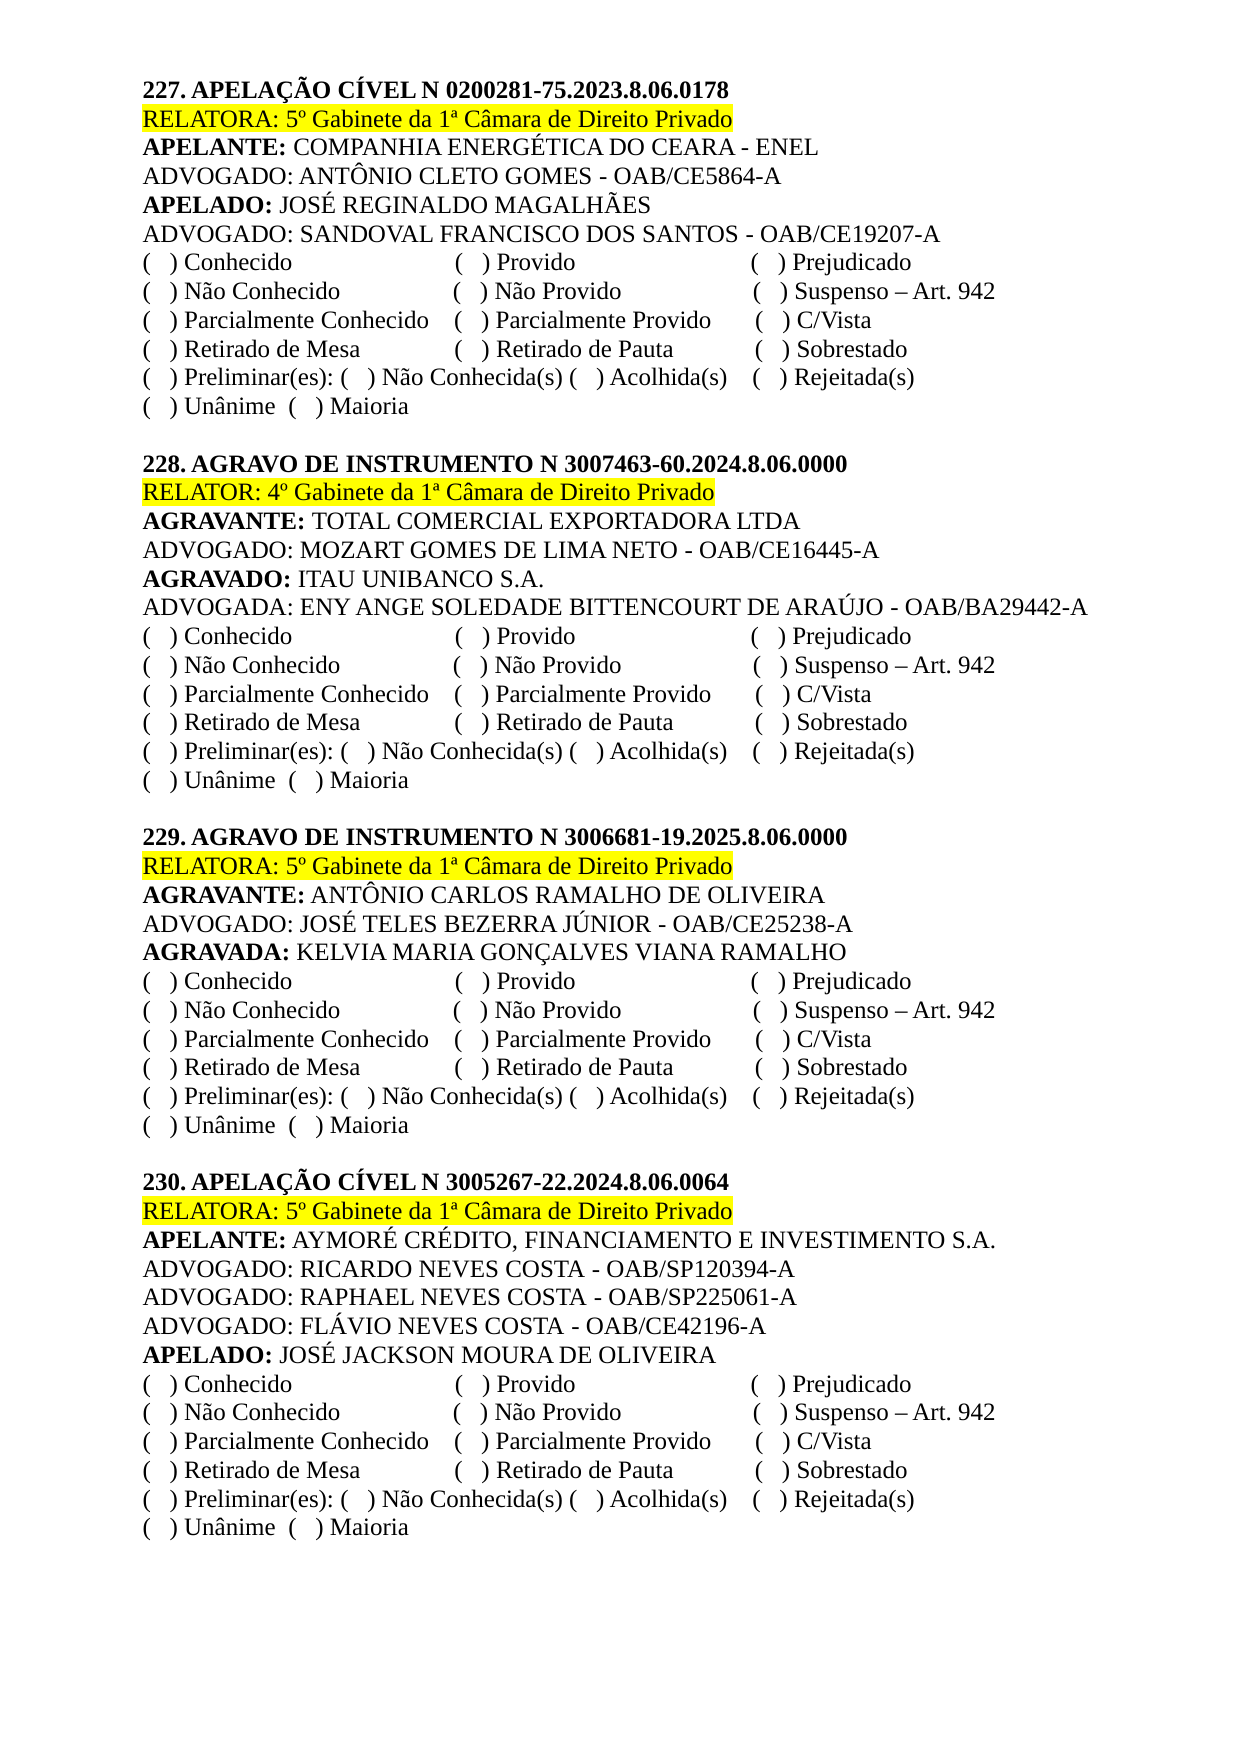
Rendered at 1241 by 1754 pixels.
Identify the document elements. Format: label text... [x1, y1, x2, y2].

text ( ) Preliminar(es): ( ) Não Conhecida(s) ( ) Acolhida(s) ( ) Rejeitada(s) [142, 1484, 1141, 1512]
text ( ) Unânime ( ) Maioria [142, 1512, 1141, 1599]
text ( ) Retirado de Mesa ( ) Retirado de Pauta ( ) Sobrestado [142, 1455, 1141, 1484]
text 227. APELAÇÃO CÍVEL N 0200281-75.2023.8.06.0178 RELATORA: 5º Gabinete da 1ª Câmara de Direito Privado APELANTE: COMPANHIA ENERGÉTICA DO CEARA - ENEL ADVOGADO: ANTÔNIO CLETO GOMES - OAB/CE5864-A APELADO: JOSÉ REGINALDO MAGALHÃES ADVOGADO: SANDOVAL FRANCISCO DOS SANTOS - OAB/CE19207-A ( ) Conhecido ( ) Provido ( ) Prejudicado [142, 75, 1141, 276]
text ( ) Unânime ( ) Maioria 229. AGRAVO DE INSTRUMENTO N 3006681-19.2025.8.06.0000 RELATORA: 5º Gabinete da 1ª Câmara de Direito Privado AGRAVANTE: ANTÔNIO CARLOS RAMALHO DE OLIVEIRA ADVOGADO: JOSÉ TELES BEZERRA JÚNIOR - OAB/CE25238-A AGRAVADA: KELVIA MARIA GONÇALVES VIANA RAMALHO ( ) Conhecido ( ) Provido ( ) Prejudicado [142, 765, 1141, 995]
text ( ) Unânime ( ) Maioria 230. APELAÇÃO CÍVEL N 3005267-22.2024.8.06.0064 RELATORA: 5º Gabinete da 1ª Câmara de Direito Privado APELANTE: AYMORÉ CRÉDITO, FINANCIAMENTO E INVESTIMENTO S.A. ADVOGADO: RICARDO NEVES COSTA - OAB/SP120394-A ADVOGADO: RAPHAEL NEVES COSTA - OAB/SP225061-A ADVOGADO: FLÁVIO NEVES COSTA - OAB/CE42196-A APELADO: JOSÉ JACKSON MOURA DE OLIVEIRA ( ) Conhecido ( ) Provido ( ) Prejudicado [142, 1110, 1141, 1397]
text ( ) Parcialmente Conhecido ( ) Parcialmente Provido ( ) C/Vista [142, 1024, 1141, 1052]
text ( ) Retirado de Mesa ( ) Retirado de Pauta ( ) Sobrestado [142, 707, 1141, 736]
text ( ) Retirado de Mesa ( ) Retirado de Pauta ( ) Sobrestado [142, 334, 1141, 362]
text ( ) Preliminar(es): ( ) Não Conhecida(s) ( ) Acolhida(s) ( ) Rejeitada(s) [142, 362, 1141, 391]
text ( ) Preliminar(es): ( ) Não Conhecida(s) ( ) Acolhida(s) ( ) Rejeitada(s) [142, 1081, 1141, 1110]
text ( ) Não Conhecido ( ) Não Provido ( ) Suspenso – Art. 942 [142, 650, 1141, 679]
text ( ) Retirado de Mesa ( ) Retirado de Pauta ( ) Sobrestado [142, 1052, 1141, 1081]
text ( ) Não Conhecido ( ) Não Provido ( ) Suspenso – Art. 942 [142, 276, 1141, 305]
text ( ) Preliminar(es): ( ) Não Conhecida(s) ( ) Acolhida(s) ( ) Rejeitada(s) [142, 736, 1141, 765]
text ( ) Parcialmente Conhecido ( ) Parcialmente Provido ( ) C/Vista [142, 1426, 1141, 1455]
text ( ) Não Conhecido ( ) Não Provido ( ) Suspenso – Art. 942 [142, 1397, 1141, 1426]
text ( ) Não Conhecido ( ) Não Provido ( ) Suspenso – Art. 942 [142, 995, 1141, 1024]
text ( ) Parcialmente Conhecido ( ) Parcialmente Provido ( ) C/Vista [142, 305, 1141, 334]
text ( ) Parcialmente Conhecido ( ) Parcialmente Provido ( ) C/Vista [142, 679, 1141, 707]
text ( ) Unânime ( ) Maioria 228. AGRAVO DE INSTRUMENTO N 3007463-60.2024.8.06.0000 RELATOR: 4º Gabinete da 1ª Câmara de Direito Privado AGRAVANTE: TOTAL COMERCIAL EXPORTADORA LTDA ADVOGADO: MOZART GOMES DE LIMA NETO - OAB/CE16445-A AGRAVADO: ITAU UNIBANCO S.A. ADVOGADA: ENY ANGE SOLEDADE BITTENCOURT DE ARAÚJO - OAB/BA29442-A ( ) Conhecido ( ) Provido ( ) Prejudicado [142, 391, 1141, 650]
